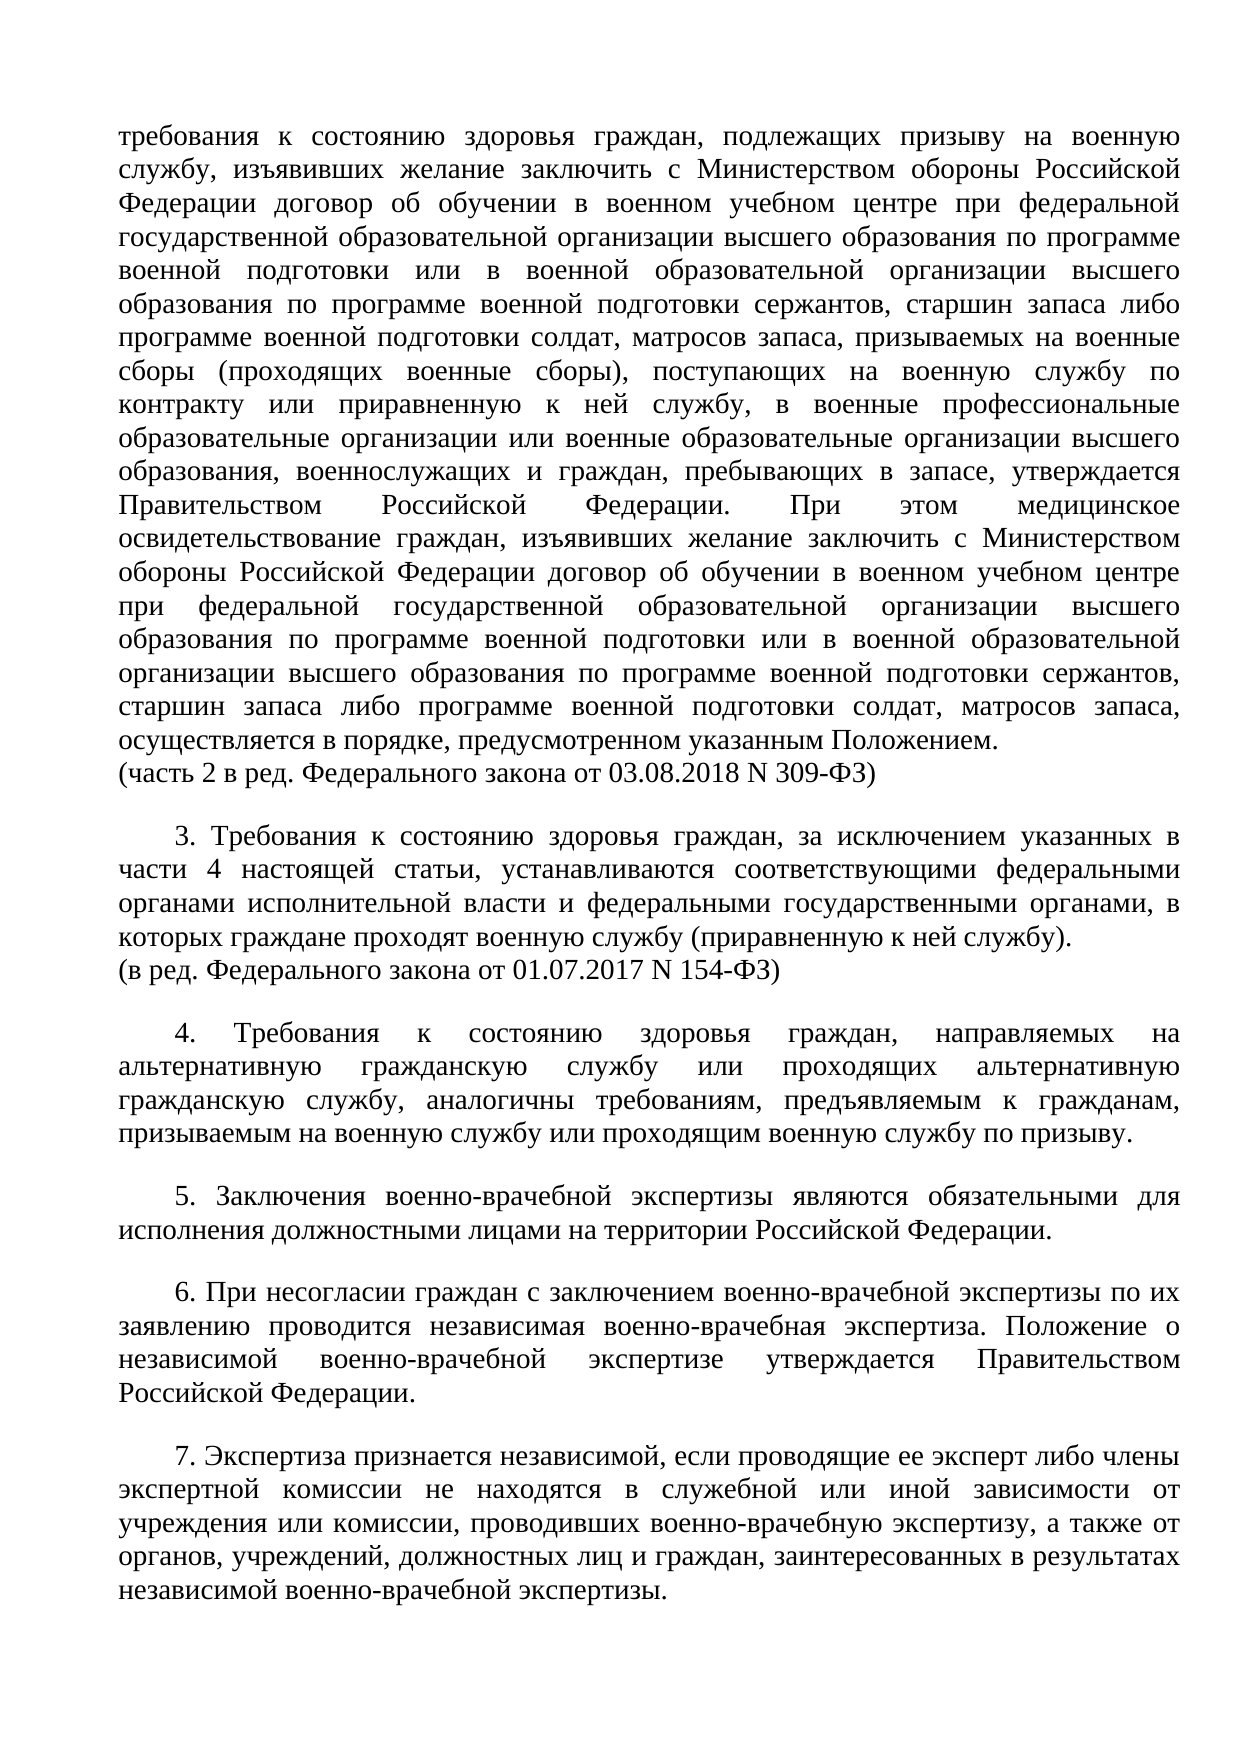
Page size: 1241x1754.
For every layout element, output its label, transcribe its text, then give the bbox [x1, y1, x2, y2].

text 3. Требования к состоянию здоровья граждан, за исключением указанных в части 4 настоящей статьи, устанавливаются соответствующими федеральными органами исполнительной власти и федеральными государственными органами, в которых граждане проходят военную службу (приравненную к ней службу). [118, 818, 1181, 952]
text 4. Требования к состоянию здоровья граждан, направляемых на альтернативную гражданскую службу или проходящих альтернативную гражданскую службу, аналогичны требованиям, предъявляемым к гражданам, призываемым на военную службу или проходящим военную службу по призыву. [118, 1015, 1181, 1149]
text 6. При несогласии граждан с заключением военно-врачебной экспертизы по их заявлению проводится независимая военно-врачебная экспертиза. Положение о независимой военно-врачебной экспертизе утверждается Правительством Российской Федерации. [118, 1274, 1181, 1409]
text 5. Заключения военно-врачебной экспертизы являются обязательными для исполнения должностными лицами на территории Российской Федерации. [118, 1178, 1181, 1245]
text (в ред. Федерального закона от 01.07.2017 N 154-ФЗ) [118, 952, 1181, 986]
text 7. Экспертиза признается независимой, если проводящие ее эксперт либо члены экспертной комиссии не находятся в служебной или иной зависимости от учреждения или комиссии, проводивших военно-врачебную экспертизу, а также от органов, учреждений, должностных лиц и граждан, заинтересованных в результатах независимой военно-врачебной экспертизы. [118, 1438, 1181, 1606]
text требования к состоянию здоровья граждан, подлежащих призыву на военную службу, изъявивших желание заключить с Министерством обороны Российской Федерации договор об обучении в военном учебном центре при федеральной государственной образовательной организации высшего образования по программе военной подготовки или в военной образовательной организации высшего образования по программе военной подготовки сержантов, старшин запаса либо программе военной подготовки солдат, матросов запаса, призываемых на военные сборы (проходящих военные сборы), поступающих на военную службу по контракту или приравненную к ней службу, в военные профессиональные образовательные организации или военные образовательные организации высшего образования, военнослужащих и граждан, пребывающих в запасе, утверждается Правительством Российской Федерации. При этом медицинское освидетельствование граждан, изъявивших желание заключить с Министерством обороны Российской Федерации договор об обучении в военном учебном центре при федеральной государственной образовательной организации высшего образования по программе военной подготовки или в военной образовательной организации высшего образования по программе военной подготовки сержантов, старшин запаса либо программе военной подготовки солдат, матросов запаса, осуществляется в порядке, предусмотренном указанным Положением. [118, 118, 1181, 755]
text (часть 2 в ред. Федерального закона от 03.08.2018 N 309-ФЗ) [118, 755, 1181, 789]
